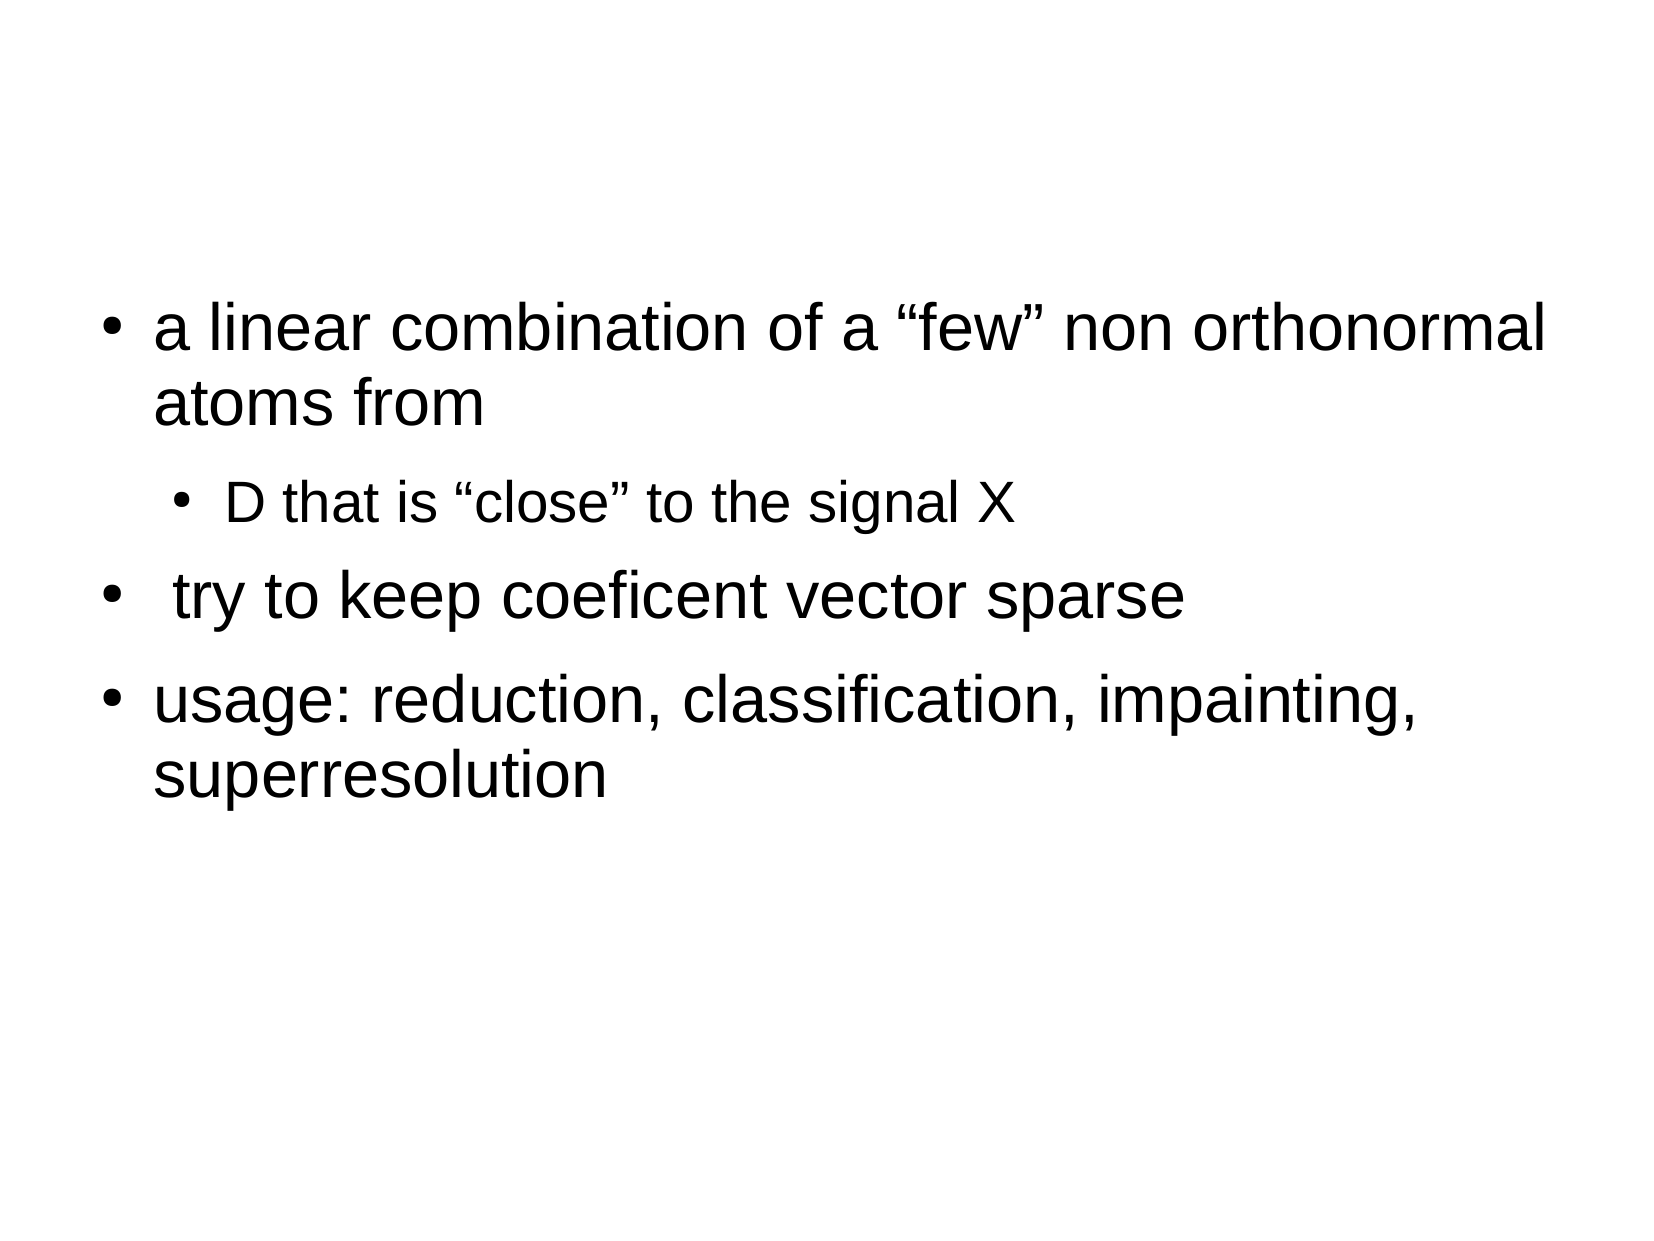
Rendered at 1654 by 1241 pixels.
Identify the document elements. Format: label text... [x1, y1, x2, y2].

list a linear combination of a “few” non orthonormal atoms from D that is “close” to the signal X try to keep coeficent vector sparse usage: reduction, classification, impainting, superresolution [82, 290, 1571, 1094]
